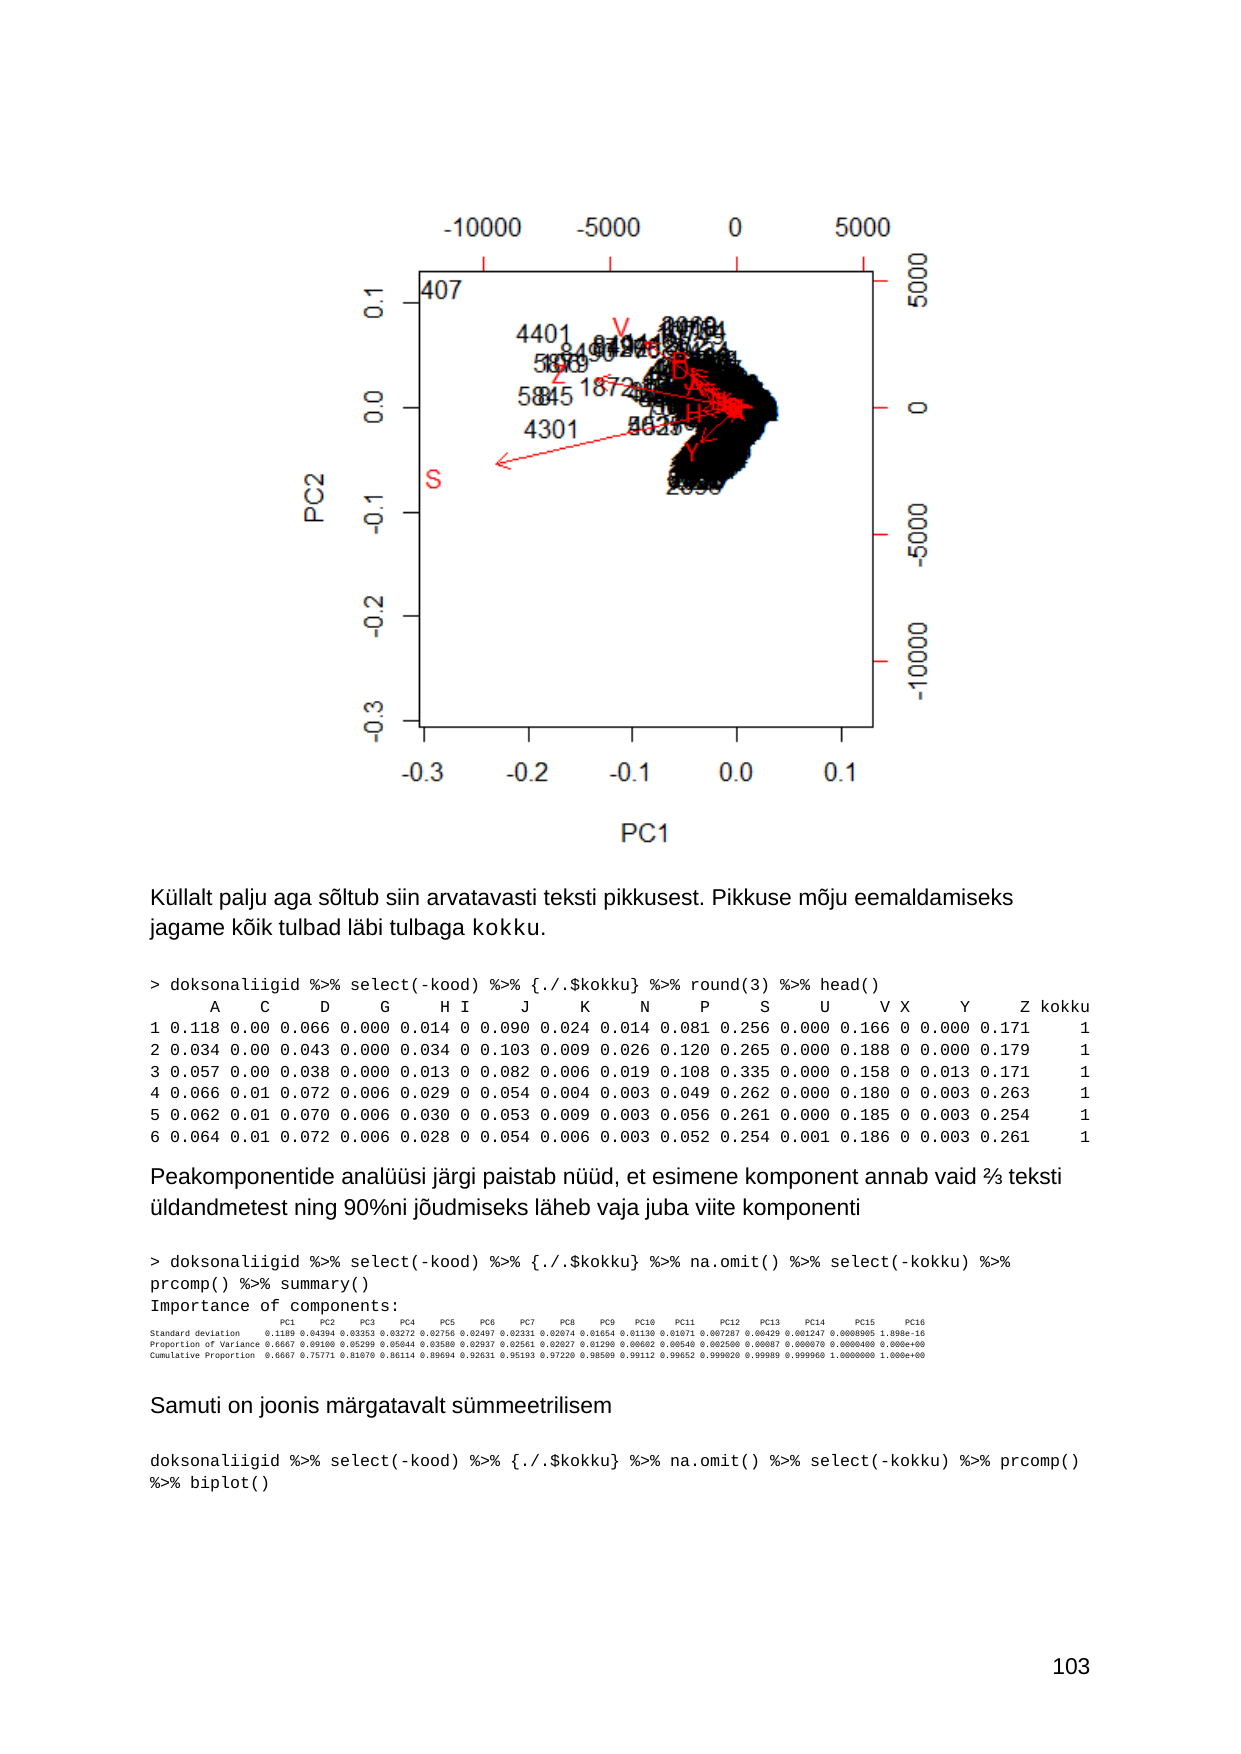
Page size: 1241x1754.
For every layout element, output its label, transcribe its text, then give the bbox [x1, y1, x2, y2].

text > doksonaliigid %>% select(-kood) %>% {./.$kokku} %>% round(3) %>% head() [150, 976, 1090, 995]
text PC1 PC2 PC3 PC4 PC5 PC6 PC7 PC8 PC9 PC10 PC11 PC12 PC13 PC14 PC15 PC16 [150, 1319, 1090, 1328]
picture [150, 150, 1082, 880]
text > doksonaliigid %>% select(-kood) %>% {./.$kokku} %>% na.omit() %>% select(-kokku) %>% prcomp() %>% summary() [150, 1254, 1090, 1294]
text 1 0.118 0.00 0.066 0.000 0.014 0 0.090 0.024 0.014 0.081 0.256 0.000 0.166 0 0.000 0.171 1 [150, 1020, 1090, 1039]
text Küllalt palju aga sõltub siin arvatavasti teksti pikkusest. Pikkuse mõju eemaldamiseks jagame kõik tulbad läbi tulbaga kokku. [150, 883, 1090, 942]
text A C D G H I J K N P S U V X Y Z kokku [150, 998, 1090, 1017]
text Samuti on joonis märgatavalt sümmeetrilisem [150, 1392, 1090, 1419]
text Cumulative Proportion 0.6667 0.75771 0.81070 0.86114 0.89694 0.92631 0.95193 0.97220 0.98509 0.99112 0.99652 0.999020 0.99989 0.999960 1.0000000 1.000e+00 [150, 1351, 1090, 1361]
text doksonaliigid %>% select(-kood) %>% {./.$kokku} %>% na.omit() %>% select(-kokku) %>% prcomp() %>% biplot() [150, 1453, 1090, 1493]
text 5 0.062 0.01 0.070 0.006 0.030 0 0.053 0.009 0.003 0.056 0.261 0.000 0.185 0 0.003 0.254 1 [150, 1106, 1090, 1125]
text Standard deviation 0.1189 0.04394 0.03353 0.03272 0.02756 0.02497 0.02331 0.02074 0.01654 0.01130 0.01071 0.007287 0.00429 0.001247 0.0008905 1.898e-16 [150, 1330, 1090, 1339]
text 6 0.064 0.01 0.072 0.006 0.028 0 0.054 0.006 0.003 0.052 0.254 0.001 0.186 0 0.003 0.261 1 [150, 1128, 1090, 1147]
text 3 0.057 0.00 0.038 0.000 0.013 0 0.082 0.006 0.019 0.108 0.335 0.000 0.158 0 0.013 0.171 1 [150, 1063, 1090, 1082]
text Importance of components: [150, 1297, 1090, 1316]
text 2 0.034 0.00 0.043 0.000 0.034 0 0.103 0.009 0.026 0.120 0.265 0.000 0.188 0 0.000 0.179 1 [150, 1041, 1090, 1060]
text Peakomponentide analüüsi järgi paistab nüüd, et esimene komponent annab vaid ⅔ teksti üldandmetest ning 90%ni jõudmiseks läheb vaja juba viite komponenti [150, 1163, 1090, 1220]
text Proportion of Variance 0.6667 0.09100 0.05299 0.05044 0.03580 0.02937 0.02561 0.02027 0.01290 0.00602 0.00540 0.002500 0.00087 0.000070 0.0000400 0.000e+00 [150, 1341, 1090, 1350]
text 4 0.066 0.01 0.072 0.006 0.029 0 0.054 0.004 0.003 0.049 0.262 0.000 0.180 0 0.003 0.263 1 [150, 1085, 1090, 1104]
